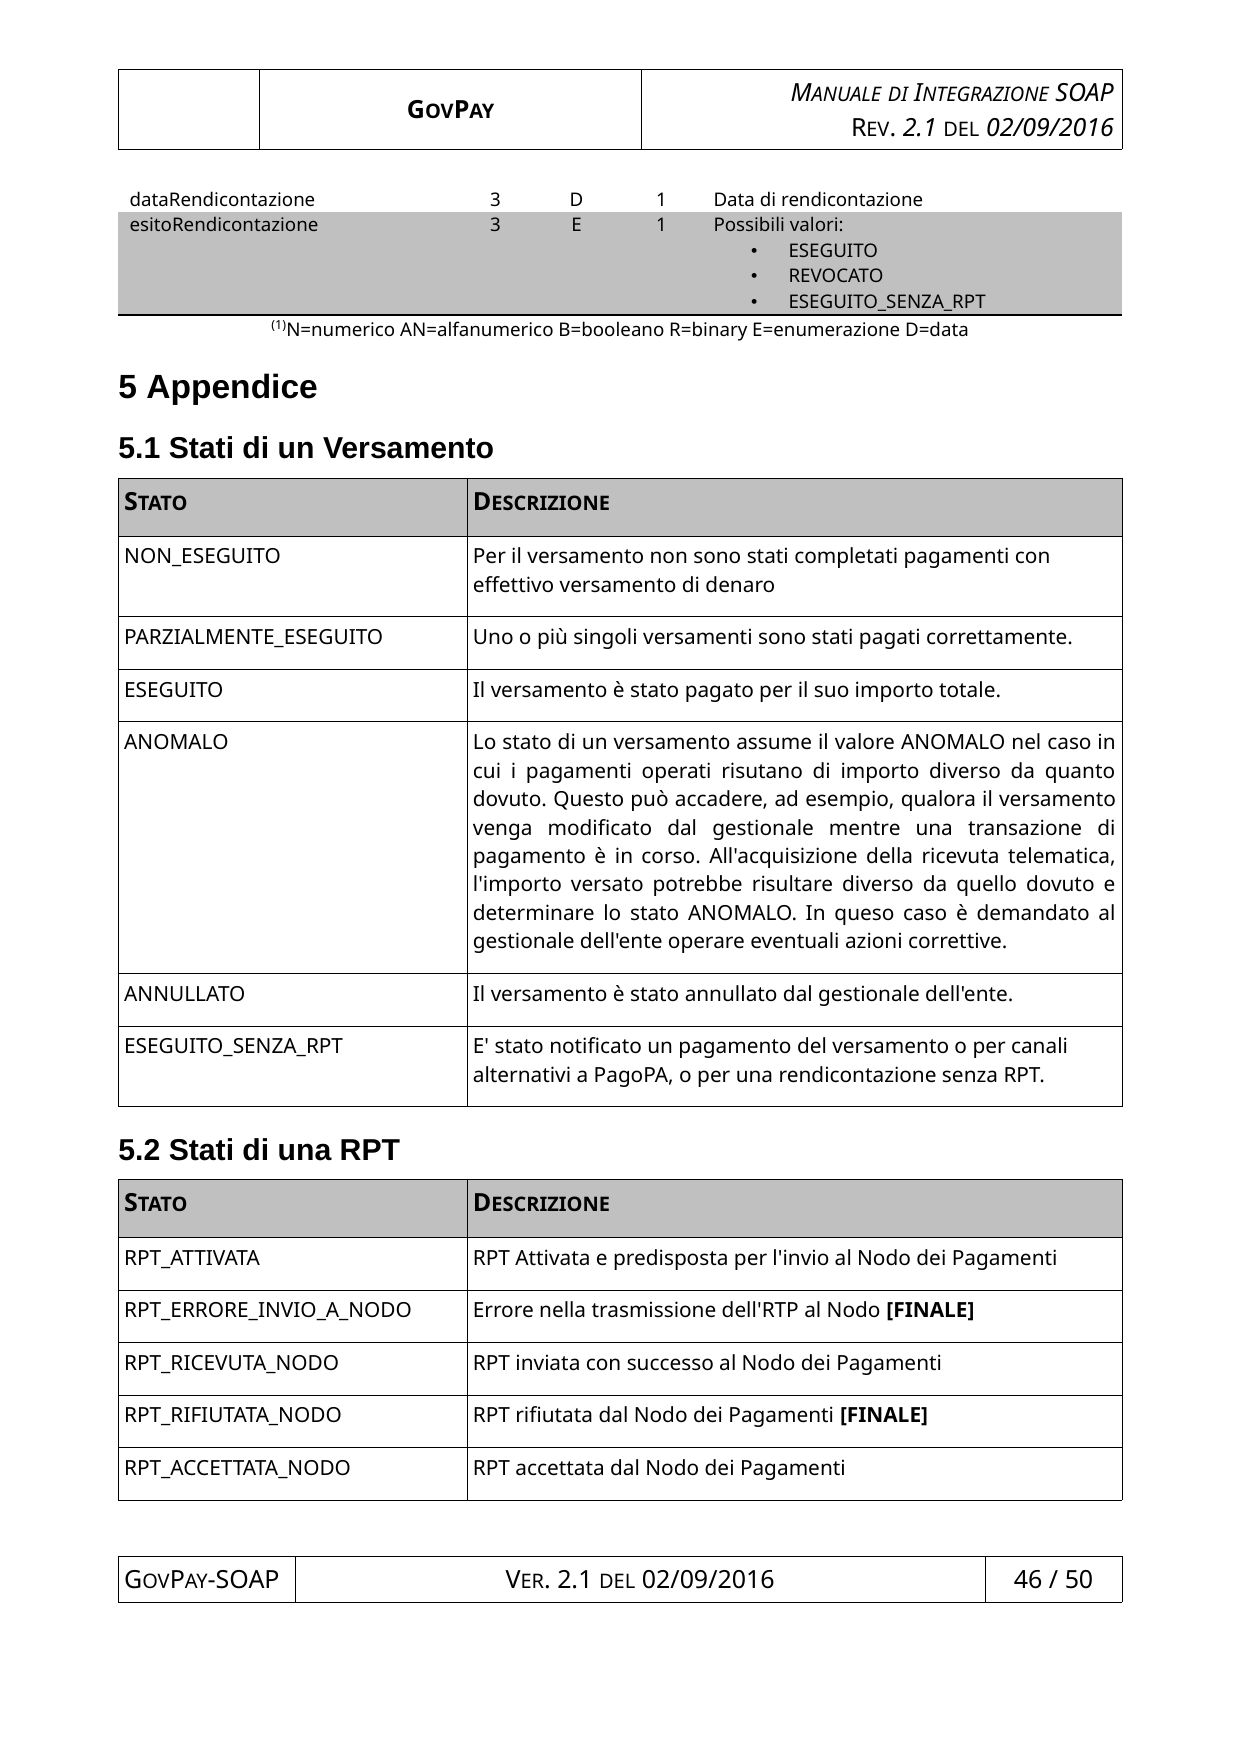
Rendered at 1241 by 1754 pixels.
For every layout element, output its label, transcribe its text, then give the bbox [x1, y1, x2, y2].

table_cell PARZIALMENTE_ESEGUITO [119, 617, 467, 669]
table_cell RPT inviata con successo al Nodo dei Pagamenti [468, 1343, 1122, 1394]
table_cell Errore nella trasmissione dell'RTP al Nodo [FINALE] [468, 1291, 1122, 1342]
table_cell Possibili valori: ESEGUITO REVOCATO ESEGUITO_SENZA_RPT [702, 212, 1122, 314]
table_cell RPT_ACCETTATA_NODO [119, 1448, 467, 1499]
table_cell Lo stato di un versamento assume il valore ANOMALO nel caso in cui i pagamenti operati risutano di importo diverso da quanto dovuto. Questo può accadere, ad esempio, qualora il versamento venga modificato dal gestionale mentre una transazione di pagamento è in corso. All'acquisizione della ricevuta telematica, l'importo versato potrebbe risultare diverso da quello dovuto e determinare lo stato ANOMALO. In queso caso è demandato al gestionale dell'ente operare eventuali azioni correttive. [468, 722, 1122, 973]
table_cell esitoRendicontazione [118, 212, 458, 314]
table_header Stato [119, 1180, 467, 1237]
table_cell ANOMALO [119, 722, 467, 973]
table_cell 1 [620, 212, 702, 314]
table_cell 3 [458, 186, 532, 212]
table_cell Il versamento è stato pagato per il suo importo totale. [468, 670, 1122, 721]
table_cell RPT_RIFIUTATA_NODO [119, 1396, 467, 1447]
table_cell ANNULLATO [119, 974, 467, 1026]
table_cell D [532, 186, 620, 212]
subtitle Stati di una RPT [118, 1132, 1122, 1166]
table_cell E [532, 212, 620, 314]
table_cell RPT_ATTIVATA [119, 1238, 467, 1289]
table_cell ESEGUITO [119, 670, 467, 721]
table_cell RPT rifiutata dal Nodo dei Pagamenti [FINALE] [468, 1396, 1122, 1447]
subtitle Appendice [118, 366, 1122, 405]
table_cell Uno o più singoli versamenti sono stati pagati correttamente. [468, 617, 1122, 669]
table_cell RPT_ERRORE_INVIO_A_NODO [119, 1291, 467, 1342]
table_header Stato [119, 479, 467, 536]
table_header Descrizione [468, 1180, 1122, 1237]
table_cell RPT_RICEVUTA_NODO [119, 1343, 467, 1394]
table_cell Il versamento è stato annullato dal gestionale dell'ente. [468, 974, 1122, 1026]
table_cell RPT accettata dal Nodo dei Pagamenti [468, 1448, 1122, 1499]
table_cell ESEGUITO_SENZA_RPT [119, 1027, 467, 1106]
table_cell 1 [620, 186, 702, 212]
table_cell RPT Attivata e predisposta per l'invio al Nodo dei Pagamenti [468, 1238, 1122, 1289]
table_cell 3 [458, 212, 532, 314]
table_cell dataRendicontazione [118, 186, 458, 212]
table_cell E' stato notificato un pagamento del versamento o per canali alternativi a PagoPA, o per una rendicontazione senza RPT. [468, 1027, 1122, 1106]
table_cell Per il versamento non sono stati completati pagamenti con effettivo versamento di denaro [468, 537, 1122, 616]
text (1)N=numerico AN=alfanumerico B=booleano R=binary E=enumerazione D=data [118, 316, 1122, 341]
table_header Descrizione [468, 479, 1122, 536]
table_cell NON_ESEGUITO [119, 537, 467, 616]
subtitle Stati di un Versamento [118, 430, 1122, 465]
table_cell Data di rendicontazione [702, 186, 1122, 212]
